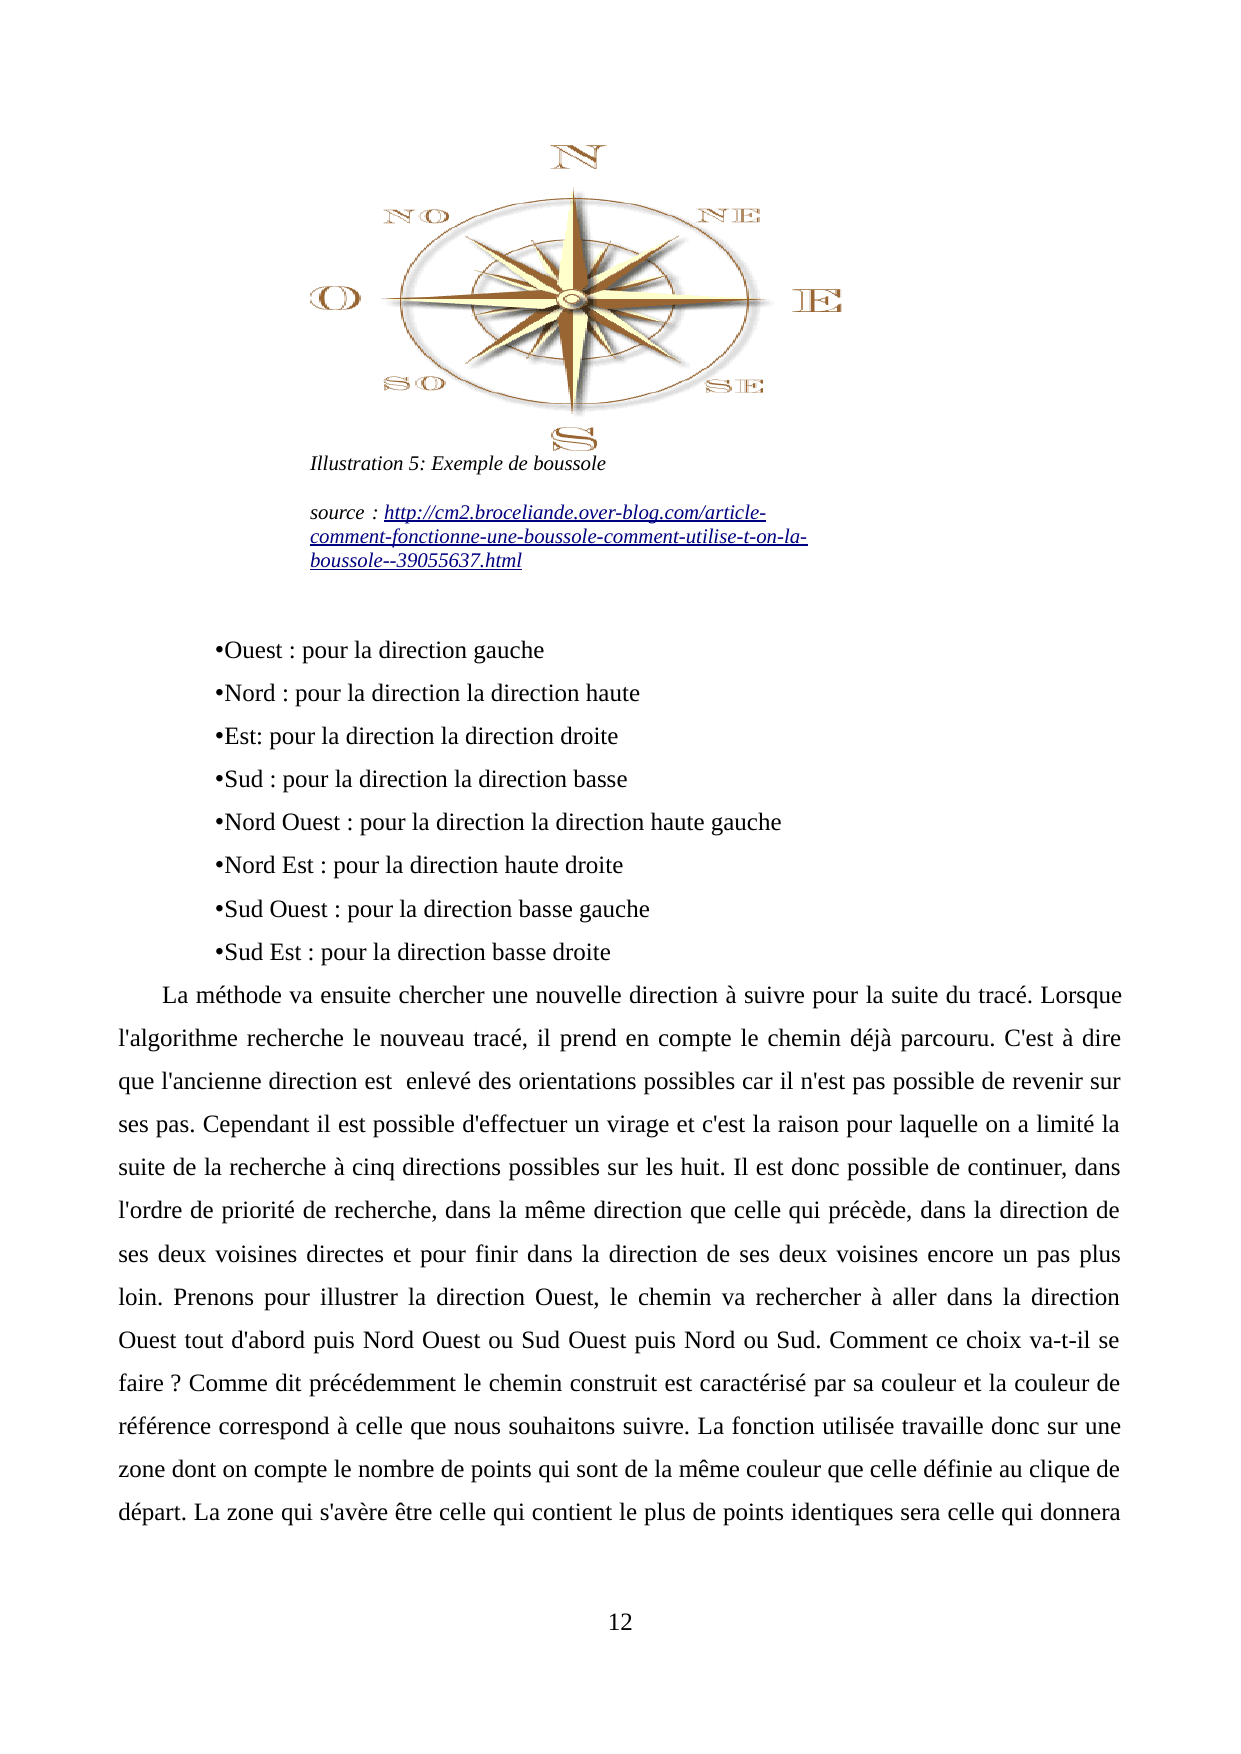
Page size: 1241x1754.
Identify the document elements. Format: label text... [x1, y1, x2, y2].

list Nord Ouest : pour la direction la direction haute gauche [142, 807, 1122, 836]
picture [310, 145, 842, 451]
text La méthode va ensuite chercher une nouvelle direction à suivre pour la suite du tracé. Lorsque l'algorithme recherche le nouveau tracé, il prend en compte le chemin déjà parcouru. C'est à dire que l'ancienne direction est enlevé des orientations possibles car il n'est pas possible de revenir sur ses pas. Cependant il est possible d'effectuer un virage et c'est la raison pour laquelle on a limité la suite de la recherche à cinq directions possibles sur les huit. Il est donc possible de continuer, dans l'ordre de priorité de recherche, dans la même direction que celle qui précède, dans la direction de ses deux voisines directes et pour finir dans la direction de ses deux voisines encore un pas plus loin. Prenons pour illustrer la direction Ouest, le chemin va rechercher à aller dans la direction Ouest tout d'abord puis Nord Ouest ou Sud Ouest puis Nord ou Sud. Comment ce choix va-t-il se faire ? Comme dit précédemment le chemin construit est caractérisé par sa couleur et la couleur de référence correspond à celle que nous souhaitons suivre. La fonction utilisée travaille donc sur une zone dont on compte le nombre de points qui sont de la même couleur que celle définie au clique de départ. La zone qui s'avère être celle qui contient le plus de points identiques sera celle qui donnera [118, 980, 1122, 1526]
list Ouest : pour la direction gauche [142, 635, 1122, 664]
list Nord Est : pour la direction haute droite [142, 851, 1122, 879]
text Illustration 5: Exemple de boussole [310, 451, 841, 474]
list Nord : pour la direction la direction haute [142, 678, 1122, 707]
list Sud Ouest : pour la direction basse gauche [142, 894, 1122, 922]
list Sud Est : pour la direction basse droite [142, 937, 1122, 966]
list Est: pour la direction la direction droite [142, 721, 1122, 750]
text source : http://cm2.broceliande.over-blog.com/article-comment-fonctionne-une-boussole-comment-utilise-t-on-la-boussole--39055637.html [310, 499, 841, 572]
list Sud : pour la direction la direction basse [142, 764, 1122, 793]
